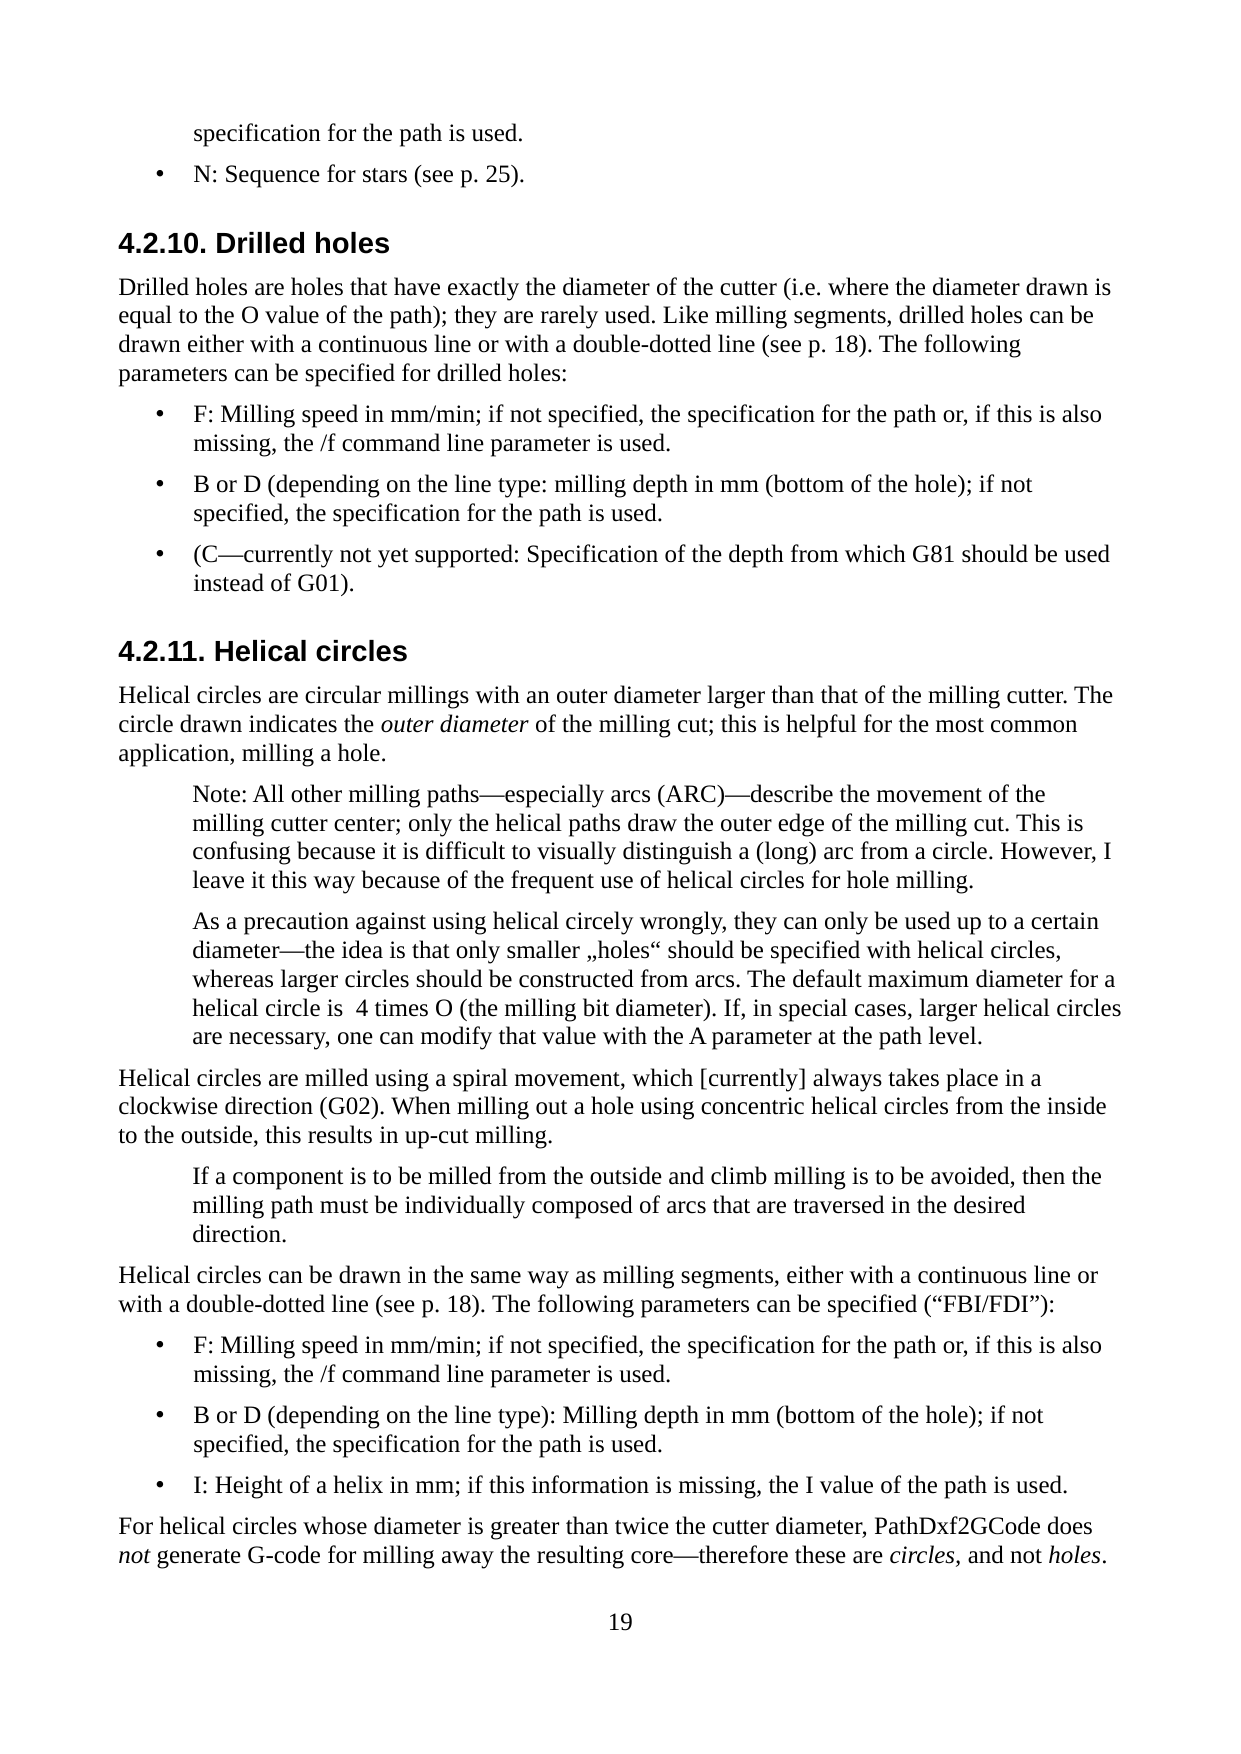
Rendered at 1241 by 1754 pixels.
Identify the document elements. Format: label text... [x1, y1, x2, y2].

text For helical circles whose diameter is greater than twice the cutter diameter, PathDxf2GCode does not generate G-code for milling away the resulting core—therefore these are circles, and not holes. [118, 1511, 1122, 1569]
list F: Milling speed in mm/min; if not specified, the specification for the path or, if this is also missing, the /f command line parameter is used. [156, 399, 1122, 457]
text As a precaution against using helical circely wrongly, they can only be used up to a certain diameter—the idea is that only smaller „holes“ should be specified with helical circles, whereas larger circles should be constructed from arcs. The default maximum diameter for a helical circle is 4 times O (the milling bit diameter). If, in special cases, larger helical circles are necessary, one can modify that value with the A parameter at the path level. [192, 906, 1122, 1050]
list F: Milling speed in mm/min; if not specified, the specification for the path or, if this is also missing, the /f command line parameter is used. [156, 1330, 1122, 1388]
list (C—currently not yet supported: Specification of the depth from which G81 should be used instead of G01). [156, 539, 1122, 597]
text Helical circles are milled using a spiral movement, which [currently] always takes place in a clockwise direction (G02). When milling out a hole using concentric helical circles from the inside to the outside, this results in up-cut milling. [118, 1063, 1122, 1149]
list B or D (depending on the line type): Milling depth in mm (bottom of the hole); if not specified, the specification for the path is used. [156, 1400, 1122, 1458]
text Helical circles are circular millings with an outer diameter larger than that of the milling cutter. The circle drawn indicates the outer diameter of the milling cut; this is helpful for the most common application, milling a hole. [118, 680, 1122, 766]
subtitle 4.2.10. Drilled holes [118, 226, 1122, 259]
text Helical circles can be drawn in the same way as milling segments, either with a continuous line or with a double-dotted line (see p. 17). The following parameters can be specified (“FBI/FDI”): [118, 1260, 1122, 1318]
list B or D (depending on the line type: milling depth in mm (bottom of the hole); if not specified, the specification for the path is used. [156, 469, 1122, 527]
text Drilled holes are holes that have exactly the diameter of the cutter (i.e. where the diameter drawn is equal to the O value of the path); they are rarely used. Like milling segments, drilled holes can be drawn either with a continuous line or with a double-dotted line (see p. 17). The following parameters can be specified for drilled holes: [118, 272, 1122, 387]
subtitle 4.2.11. Helical circles [118, 634, 1122, 668]
list I: Height of a helix in mm; if this information is missing, the I value of the path is used. [156, 1470, 1122, 1499]
list N: Sequence for stars (see p. 24). [156, 159, 1122, 188]
text Note: All other milling paths—especially arcs (ARC)—describe the movement of the milling cutter center; only the helical paths draw the outer edge of the milling cut. This is confusing because it is difficult to visually distinguish a (long) arc from a circle. However, I leave it this way because of the frequent use of helical circles for hole milling. [192, 779, 1122, 894]
text If a component is to be milled from the outside and climb milling is to be avoided, then the milling path must be individually composed of arcs that are traversed in the desired direction. [192, 1161, 1122, 1248]
list specification for the path is used. [156, 118, 1122, 147]
